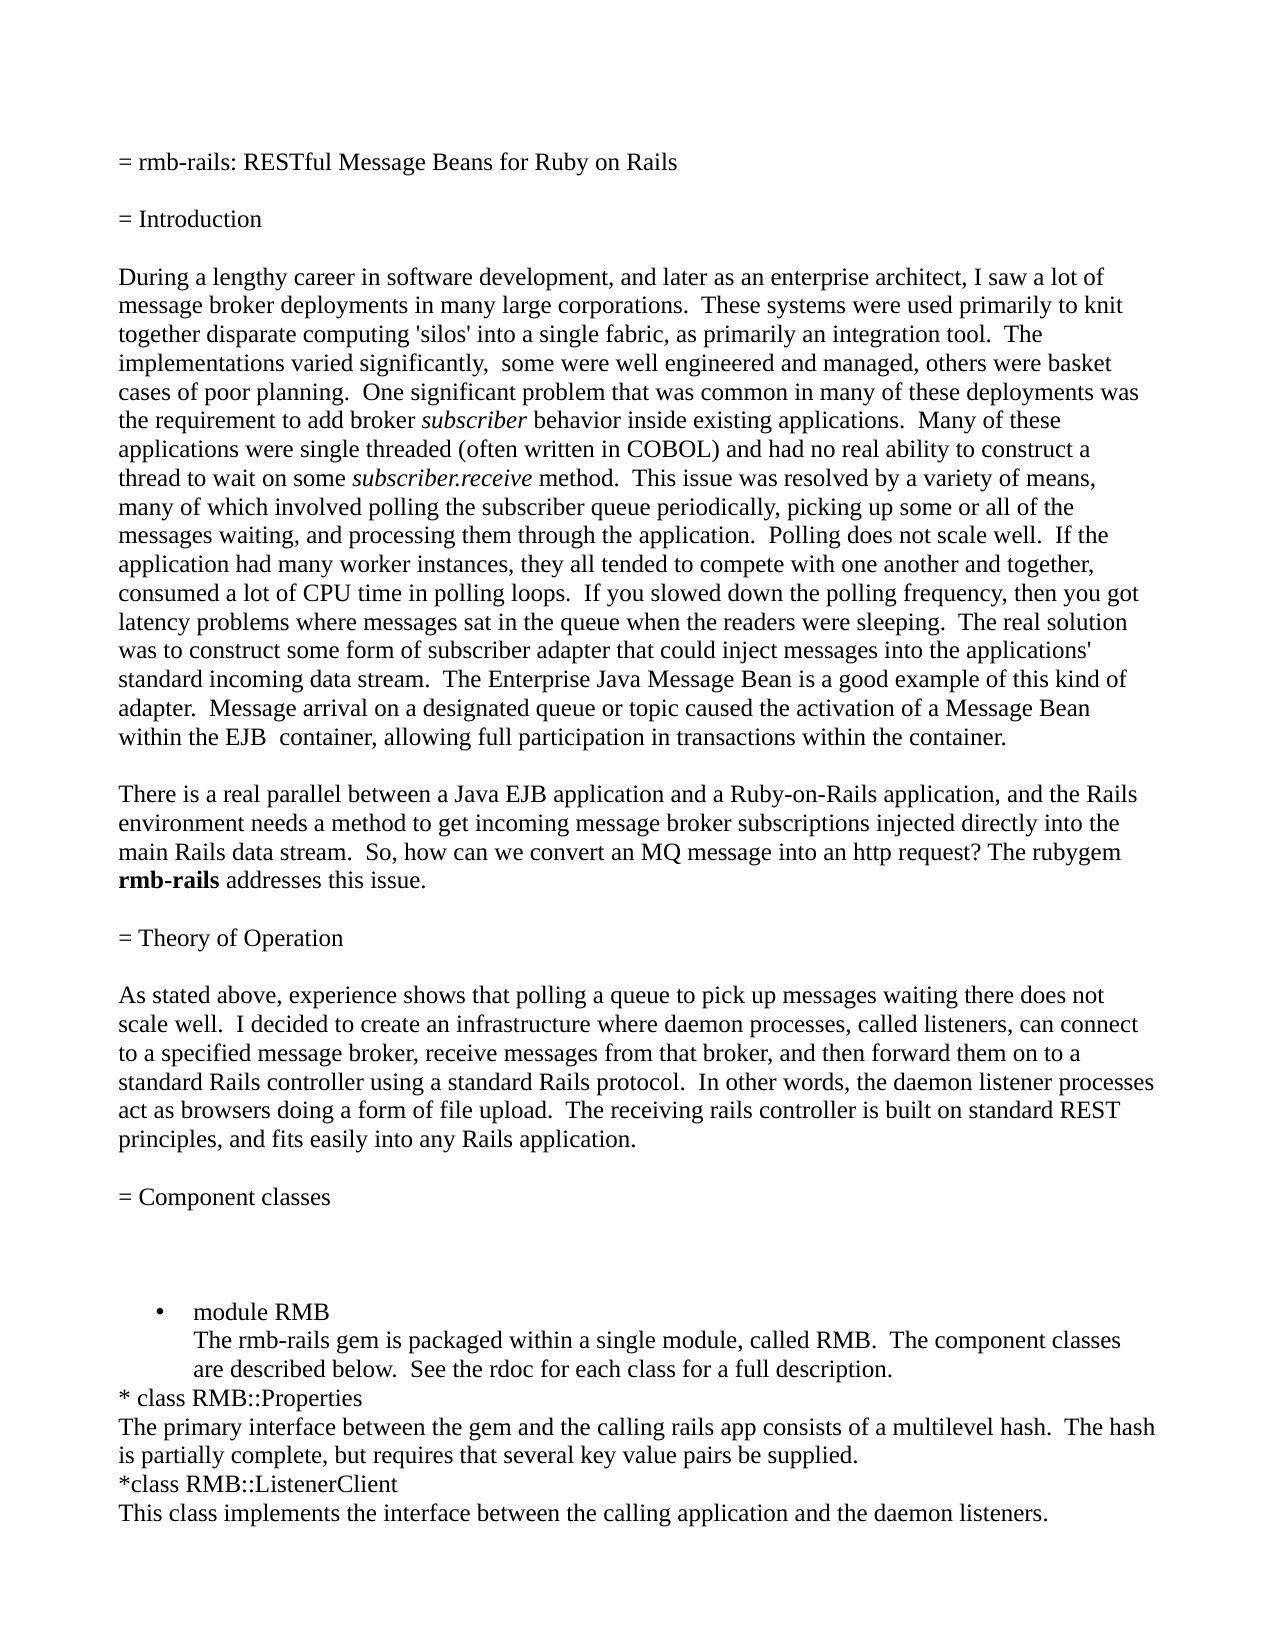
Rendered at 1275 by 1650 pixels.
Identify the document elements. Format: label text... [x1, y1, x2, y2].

text = Introduction [118, 204, 1157, 233]
text = Component classes [118, 1182, 1157, 1211]
text As stated above, experience shows that polling a queue to pick up messages waiting there does not scale well. I decided to create an infrastructure where daemon processes, called listeners, can connect to a specified message broker, receive messages from that broker, and then forward them on to a standard Rails controller using a standard Rails protocol. In other words, the daemon listener processes act as browsers doing a form of file upload. The receiving rails controller is built on standard REST principles, and fits easily into any Rails application. [118, 981, 1157, 1153]
text There is a real parallel between a Java EJB application and a Ruby-on-Rails application, and the Rails environment needs a method to get incoming message broker subscriptions injected directly into the main Rails data stream. So, how can we convert an MQ message into an http request? The rubygem rmb-rails addresses this issue. [118, 779, 1157, 894]
text During a lengthy career in software development, and later as an enterprise architect, I saw a lot of message broker deployments in many large corporations. These systems were used primarily to knit together disparate computing 'silos' into a single fabric, as primarily an integration tool. The implementations varied significantly, some were well engineered and managed, others were basket cases of poor planning. One significant problem that was common in many of these deployments was the requirement to add broker subscriber behavior inside existing applications. Many of these applications were single threaded (often written in COBOL) and had no real ability to construct a thread to wait on some subscriber.receive method. This issue was resolved by a variety of means, many of which involved polling the subscriber queue periodically, picking up some or all of the messages waiting, and processing them through the application. Polling does not scale well. If the application had many worker instances, they all tended to compete with one another and together, consumed a lot of CPU time in polling loops. If you slowed down the polling frequency, then you got latency problems where messages sat in the queue when the readers were sleeping. The real solution was to construct some form of subscriber adapter that could inject messages into the applications' standard incoming data stream. The Enterprise Java Message Bean is a good example of this kind of adapter. Message arrival on a designated queue or topic caused the activation of a Message Bean within the EJB container, allowing full participation in transactions within the container. [118, 262, 1157, 751]
list module RMB [156, 1297, 1157, 1326]
text = rmb-rails: RESTful Message Beans for Ruby on Rails [118, 147, 1157, 176]
list The rmb-rails gem is packaged within a single module, called RMB. The component classes are described below. See the rdoc for each class for a full description. [156, 1326, 1157, 1383]
text = Theory of Operation [118, 923, 1157, 952]
text * class RMB::Properties The primary interface between the gem and the calling rails app consists of a multilevel hash. The hash is partially complete, but requires that several key value pairs be supplied. *class RMB::ListenerClient This class implements the interface between the calling application and the daemon listeners. [118, 1383, 1157, 1527]
